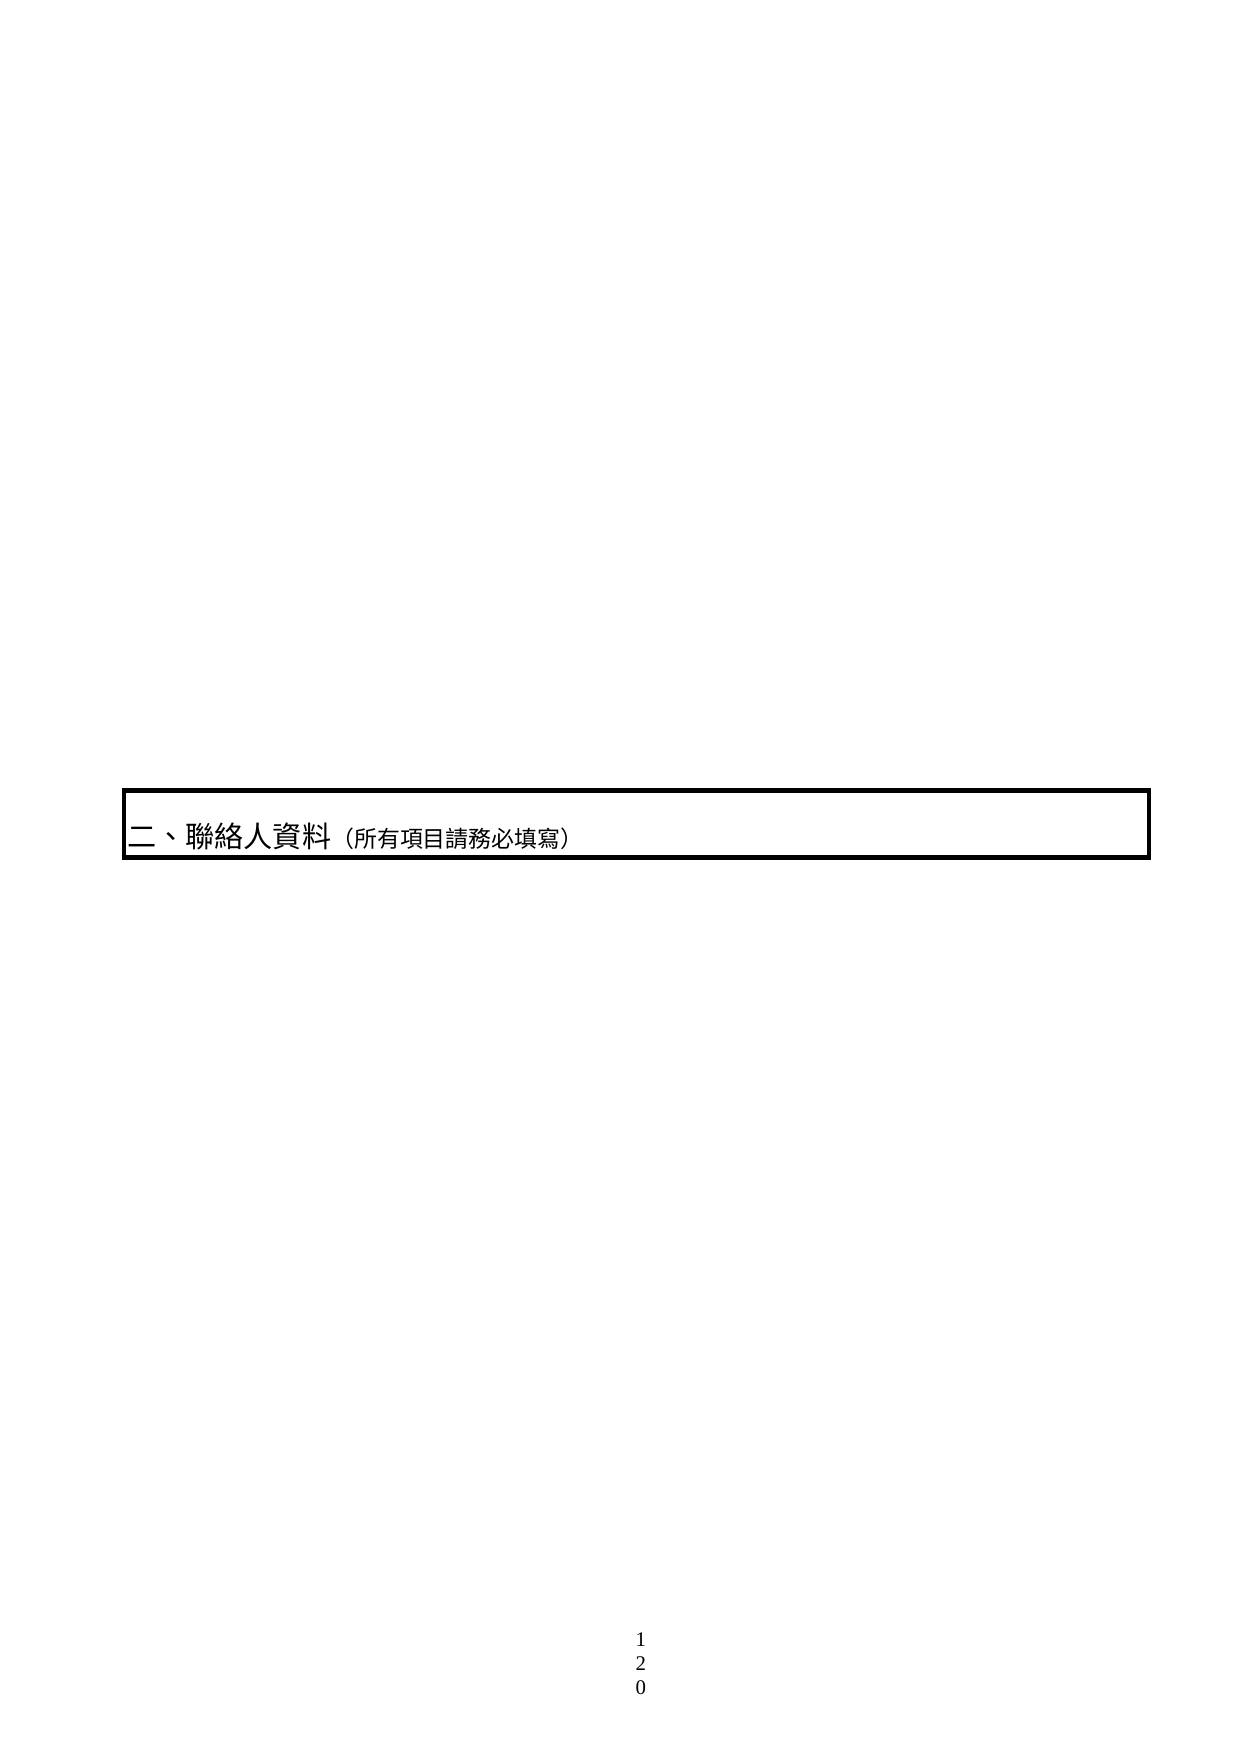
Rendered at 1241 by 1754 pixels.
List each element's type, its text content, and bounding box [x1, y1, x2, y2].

table_cell 二、聯絡人資料（所有項目請務必填寫） [126, 793, 1147, 855]
